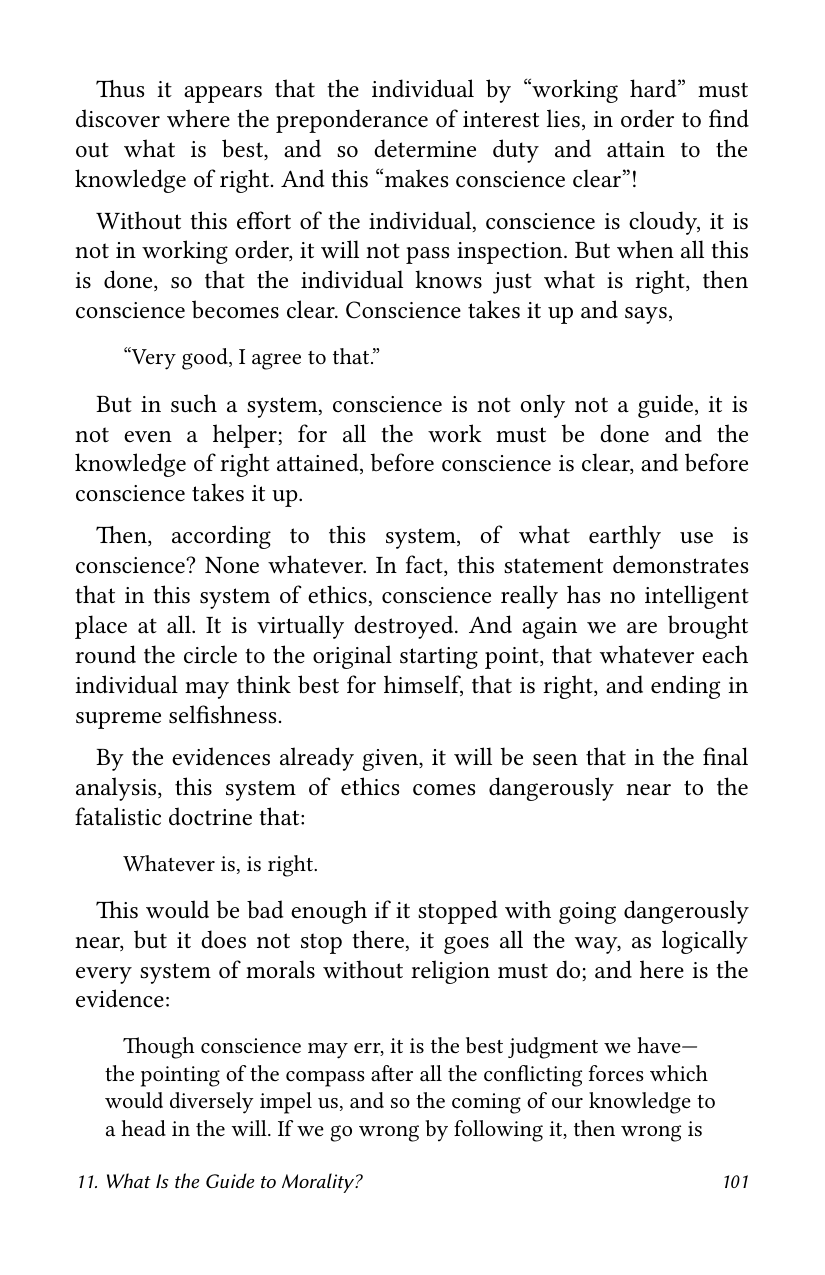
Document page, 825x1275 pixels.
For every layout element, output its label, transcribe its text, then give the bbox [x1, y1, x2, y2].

text “Very good, I agree to that.” [105, 344, 720, 370]
text By the evidences already given, it will be seen that in the final analysis, this system of ethics comes dangerously near to the fatalistic doctrine that: [75, 743, 750, 831]
text Though conscience may err, it is the best judgment we have—the pointing of the compass after all the conflicting forces which would diversely impel us, and so the coming of our knowledge to a head in the will. If we go wrong by following it, then wrong is [105, 1033, 720, 1142]
text But in such a system, conscience is not only not a guide, it is not even a helper; for all the work must be done and the knowledge of right attained, before conscience is clear, and before conscience takes it up. [75, 390, 750, 508]
text Then, according to this system, of what earthly use is conscience? None whatever. In fact, this statement demonstrates that in this system of ethics, conscience really has no intelligent place at all. It is virtually destroyed. And again we are brought round the circle to the original starting point, that whatever each individual may think best for himself, that is right, and ending in supreme selfishness. [75, 521, 750, 729]
text Whatever is, is right. [105, 850, 720, 877]
text Thus it appears that the individual by “working hard” must discover where the preponderance of interest lies, in order to find out what is best, and so determine duty and attain to the knowledge of right. And this “makes conscience clear”! [75, 75, 750, 193]
text This would be bad enough if it stopped with going dangerously near, but it does not stop there, it goes all the way, as logically every system of morals without religion must do; and here is the evidence: [75, 896, 750, 1014]
text Without this effort of the individual, conscience is cloudy, it is not in working order, it will not pass inspection. But when all this is done, so that the individual knows just what is right, then conscience becomes clear. Conscience takes it up and says, [75, 207, 750, 325]
